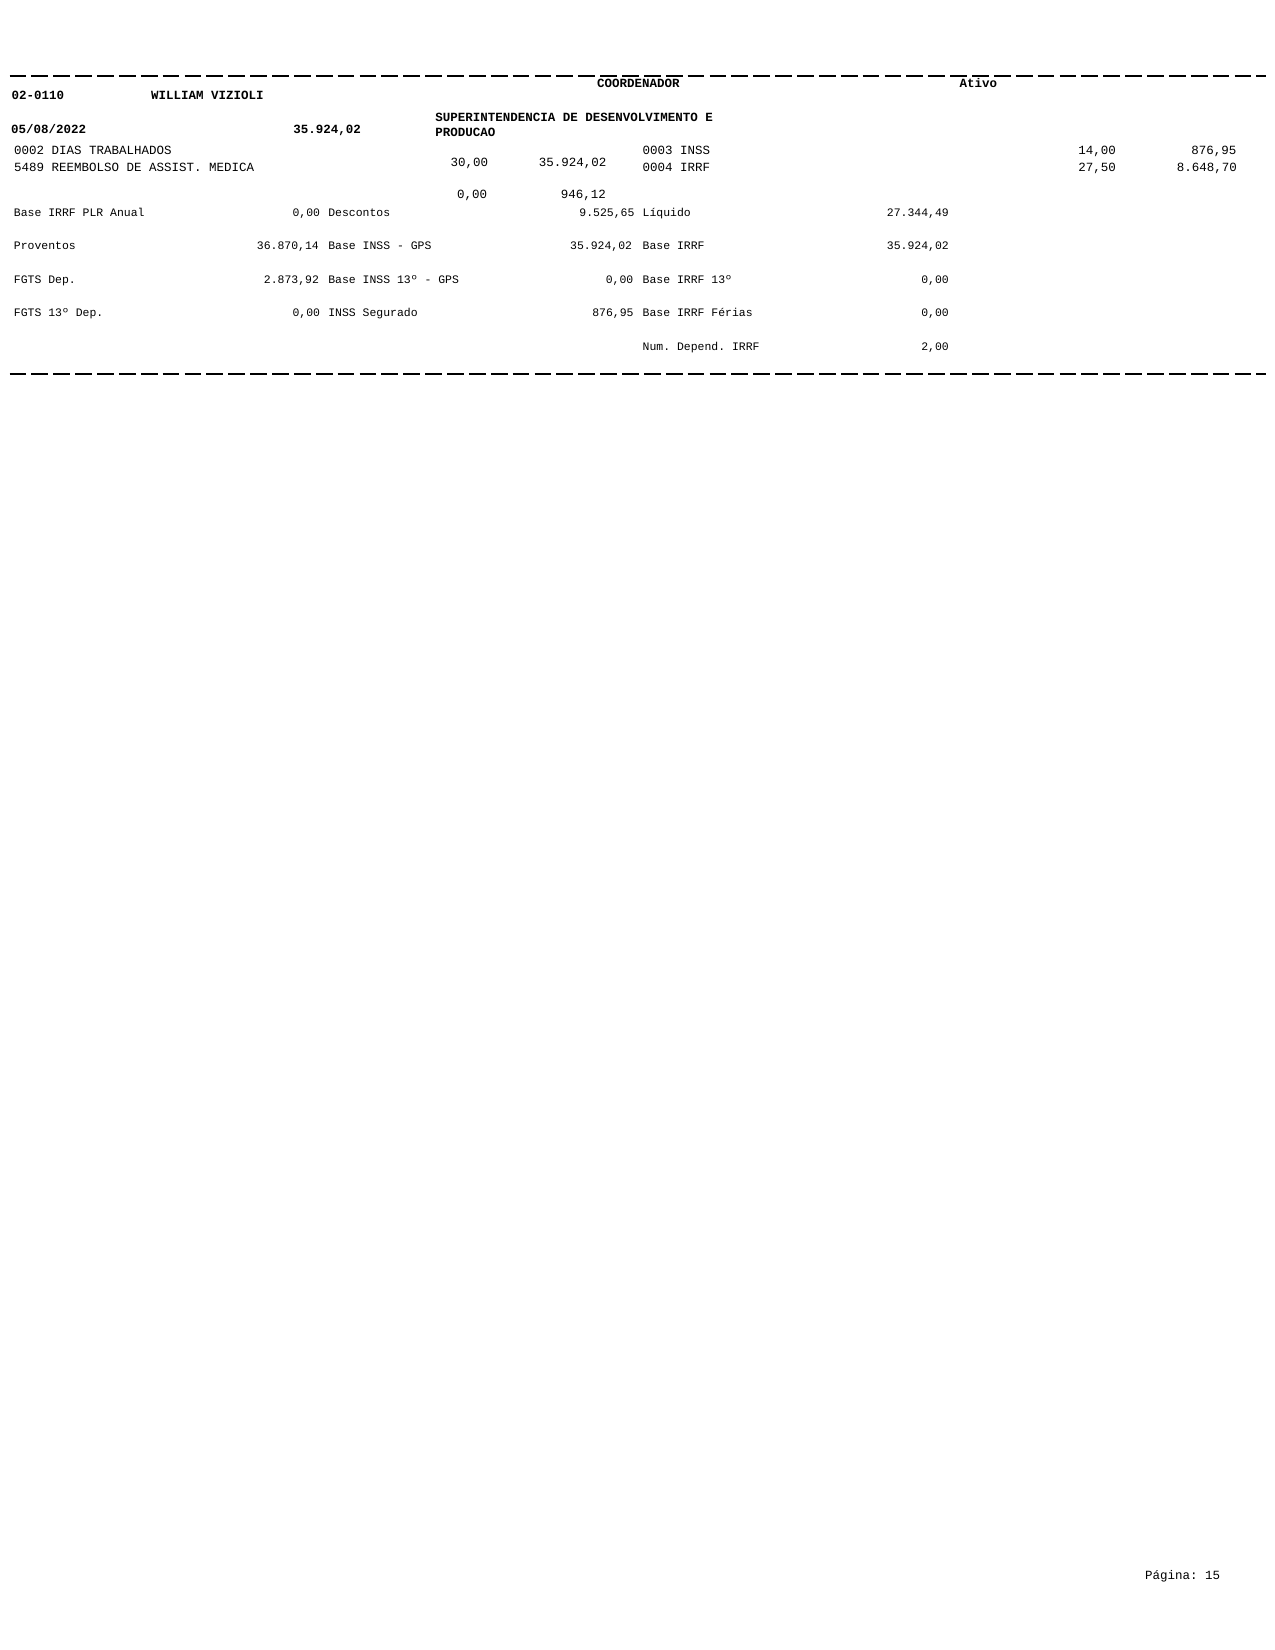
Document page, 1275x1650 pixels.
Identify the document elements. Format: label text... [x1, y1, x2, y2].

table_cell 0,00 [257, 306, 328, 340]
table_cell 2.873,92 [257, 273, 328, 306]
table_cell [328, 340, 570, 373]
table_cell [1078, 306, 1177, 340]
table_cell [955, 206, 1078, 239]
table_cell [1177, 340, 1266, 373]
table_cell Descontos [328, 206, 450, 239]
table_cell [1177, 110, 1266, 143]
table_cell INSS Segurado [328, 306, 570, 340]
table_cell [570, 340, 642, 373]
table_cell [776, 75, 955, 110]
table_cell [1177, 75, 1266, 110]
table_cell Base IRRF PLR Anual [10, 206, 292, 239]
table_cell [955, 273, 1078, 306]
table_cell [955, 144, 1078, 206]
table_cell 0,00 [570, 273, 642, 306]
table_cell 30,00 35.924,02 0,00 946,12 [450, 144, 642, 206]
table_cell 0,00 [292, 206, 328, 239]
table_cell Ativo [955, 75, 1078, 110]
table_cell [1078, 110, 1177, 143]
table_cell FGTS 13º Dep. [10, 306, 257, 340]
table_cell [955, 306, 1078, 340]
table_cell [1177, 206, 1266, 239]
table_cell SUPERINTENDENCIA DE DESENVOLVIMENTO E PRODUCAO [435, 110, 776, 143]
table_cell [10, 340, 257, 373]
table_cell [1078, 206, 1177, 239]
table_cell [1078, 239, 1177, 273]
table_cell [776, 144, 955, 206]
table_cell Base IRRF [643, 239, 776, 273]
table_cell 876,95 8.648,70 [1177, 144, 1266, 206]
table_cell 27.344,49 [776, 206, 955, 239]
table_cell [776, 110, 955, 143]
table_cell [1177, 306, 1266, 340]
table_cell 35.924,02 [776, 239, 955, 273]
table_cell 876,95 [570, 306, 642, 340]
table_cell 0002 DIAS TRABALHADOS 5489 REEMBOLSO DE ASSIST. MEDICA [10, 144, 328, 206]
table_cell 36.870,14 [257, 239, 328, 273]
table_cell [1078, 75, 1177, 110]
table_cell FGTS Dep. [10, 273, 257, 306]
table_cell [955, 340, 1078, 373]
table_cell Num. Depend. IRRF [643, 340, 776, 373]
table_cell [257, 340, 328, 373]
table_cell [328, 144, 450, 206]
table_cell Base IRRF Férias [643, 306, 776, 340]
table_cell 9.525,65 [450, 206, 642, 239]
table_cell 35.924,02 [570, 239, 642, 273]
table_cell 0,00 [776, 273, 955, 306]
table_cell [955, 239, 1078, 273]
table_cell [955, 110, 1078, 143]
table_cell [1078, 273, 1177, 306]
table_cell 05/08/2022 35.924,02 [10, 110, 435, 143]
table_cell 14,00 27,50 [1078, 144, 1177, 206]
table_cell [1177, 273, 1266, 306]
table_cell COORDENADOR [597, 75, 776, 110]
table_cell [1078, 340, 1177, 373]
table_cell Base INSS - GPS [328, 239, 570, 273]
table_cell 02-0110 WILLIAM VIZIOLI [10, 75, 597, 110]
table_cell Proventos [10, 239, 257, 273]
table_cell 0003 INSS 0004 IRRF [643, 144, 776, 206]
table_cell 0,00 [776, 306, 955, 340]
table_cell Base INSS 13º - GPS [328, 273, 570, 306]
table_cell Base IRRF 13º [643, 273, 776, 306]
table_cell Líquido [643, 206, 776, 239]
table_cell [1177, 239, 1266, 273]
table_cell 2,00 [776, 340, 955, 373]
